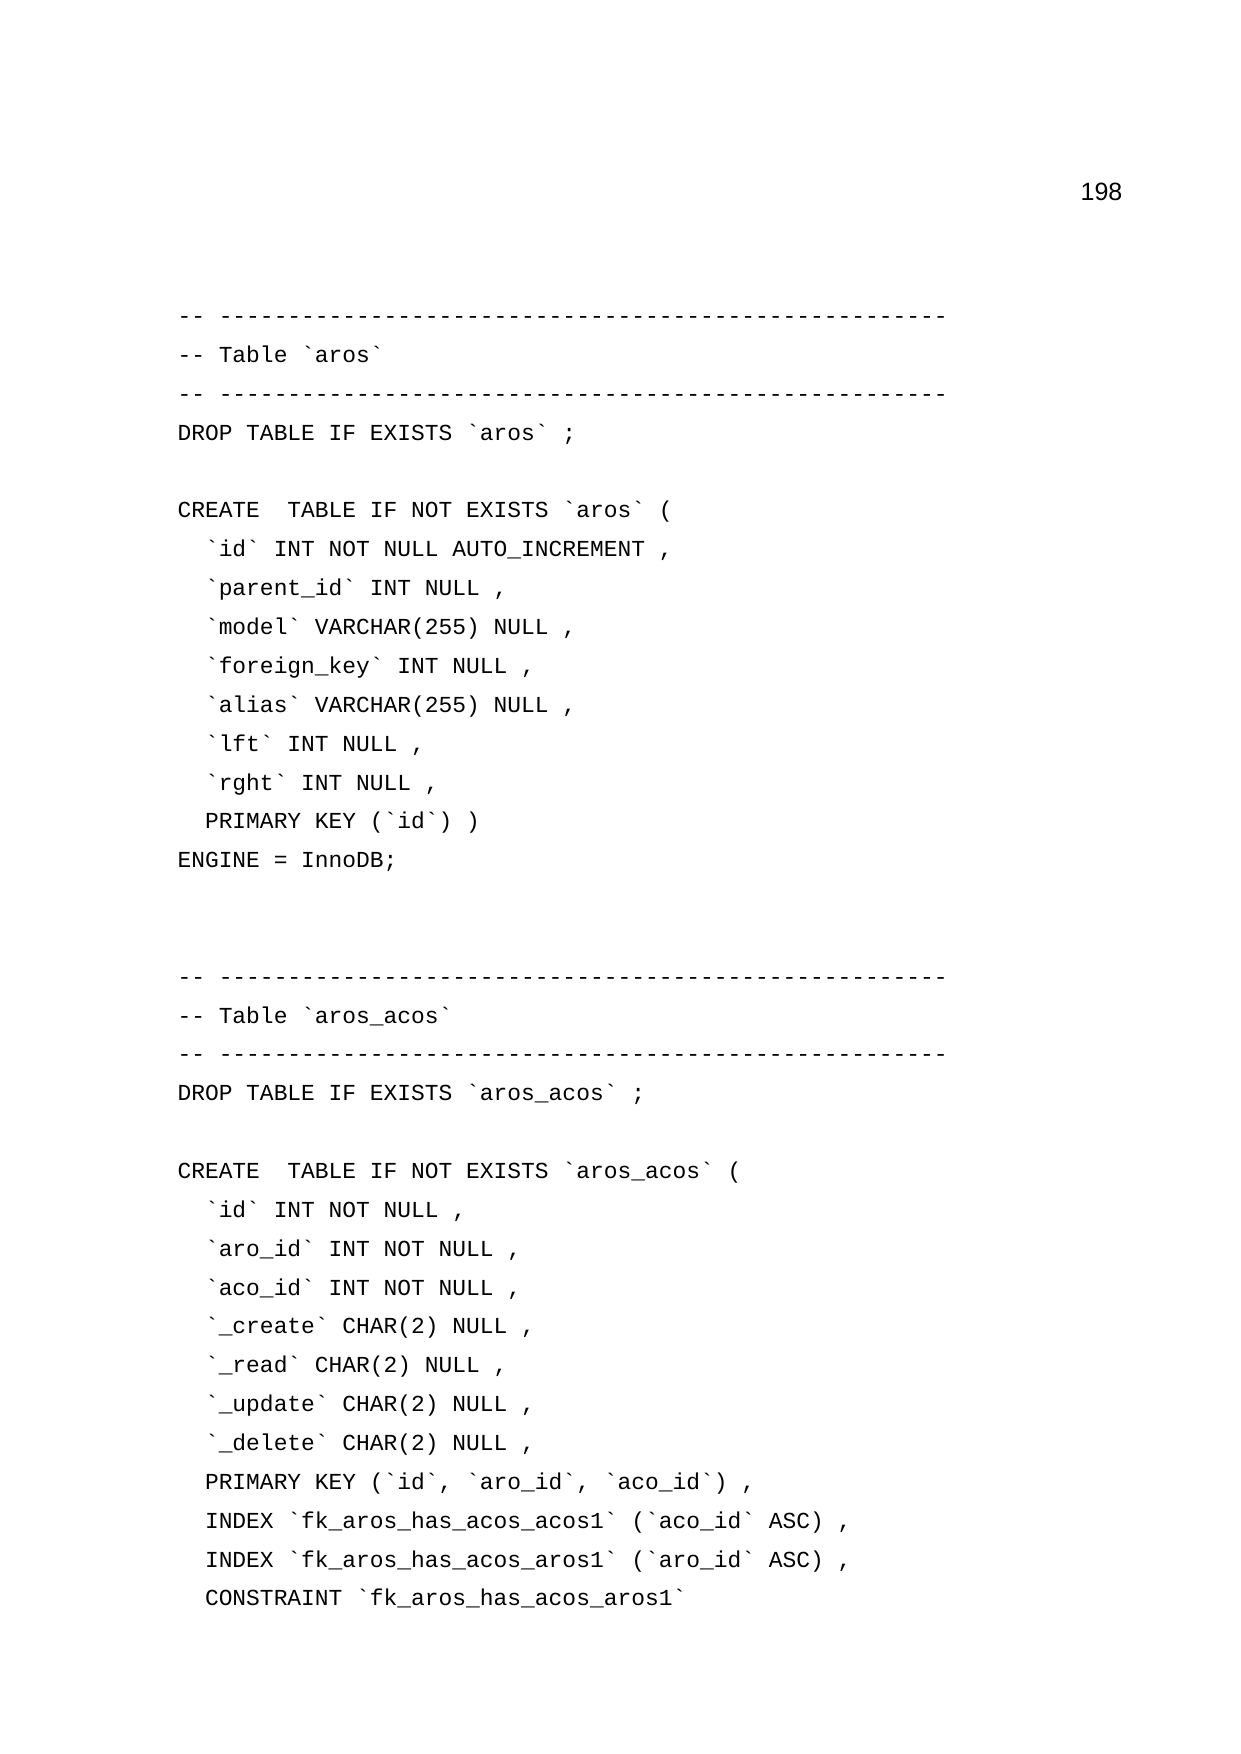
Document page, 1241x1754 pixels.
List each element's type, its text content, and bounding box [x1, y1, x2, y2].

text CONSTRAINT `fk_aros_has_acos_aros1` [177, 1587, 1122, 1613]
text -- ----------------------------------------------------- [177, 965, 1122, 991]
text `_update` CHAR(2) NULL , [177, 1392, 1122, 1418]
text ENGINE = InnoDB; [177, 848, 1122, 874]
text DROP TABLE IF EXISTS `aros_acos` ; [177, 1082, 1122, 1108]
text `parent_id` INT NULL , [177, 577, 1122, 602]
text `id` INT NOT NULL , [177, 1198, 1122, 1224]
text `_read` CHAR(2) NULL , [177, 1354, 1122, 1379]
text -- ----------------------------------------------------- [177, 304, 1122, 331]
text DROP TABLE IF EXISTS `aros` ; [177, 421, 1122, 447]
text `aro_id` INT NOT NULL , [177, 1237, 1122, 1263]
text PRIMARY KEY (`id`) ) [177, 810, 1122, 836]
text `id` INT NOT NULL AUTO_INCREMENT , [177, 538, 1122, 564]
text `rght` INT NULL , [177, 771, 1122, 797]
text INDEX `fk_aros_has_acos_aros1` (`aro_id` ASC) , [177, 1548, 1122, 1574]
text `foreign_key` INT NULL , [177, 654, 1122, 680]
text INDEX `fk_aros_has_acos_acos1` (`aco_id` ASC) , [177, 1509, 1122, 1535]
text CREATE TABLE IF NOT EXISTS `aros_acos` ( [177, 1159, 1122, 1185]
text -- ----------------------------------------------------- [177, 1043, 1122, 1069]
text `lft` INT NULL , [177, 732, 1122, 758]
text `alias` VARCHAR(255) NULL , [177, 693, 1122, 719]
text `aco_id` INT NOT NULL , [177, 1276, 1122, 1302]
text -- Table `aros` [177, 343, 1122, 369]
text `_delete` CHAR(2) NULL , [177, 1431, 1122, 1457]
text `model` VARCHAR(255) NULL , [177, 615, 1122, 641]
text PRIMARY KEY (`id`, `aro_id`, `aco_id`) , [177, 1470, 1122, 1496]
text -- ----------------------------------------------------- [177, 382, 1122, 408]
text -- Table `aros_acos` [177, 1004, 1122, 1030]
text `_create` CHAR(2) NULL , [177, 1315, 1122, 1341]
text CREATE TABLE IF NOT EXISTS `aros` ( [177, 499, 1122, 525]
